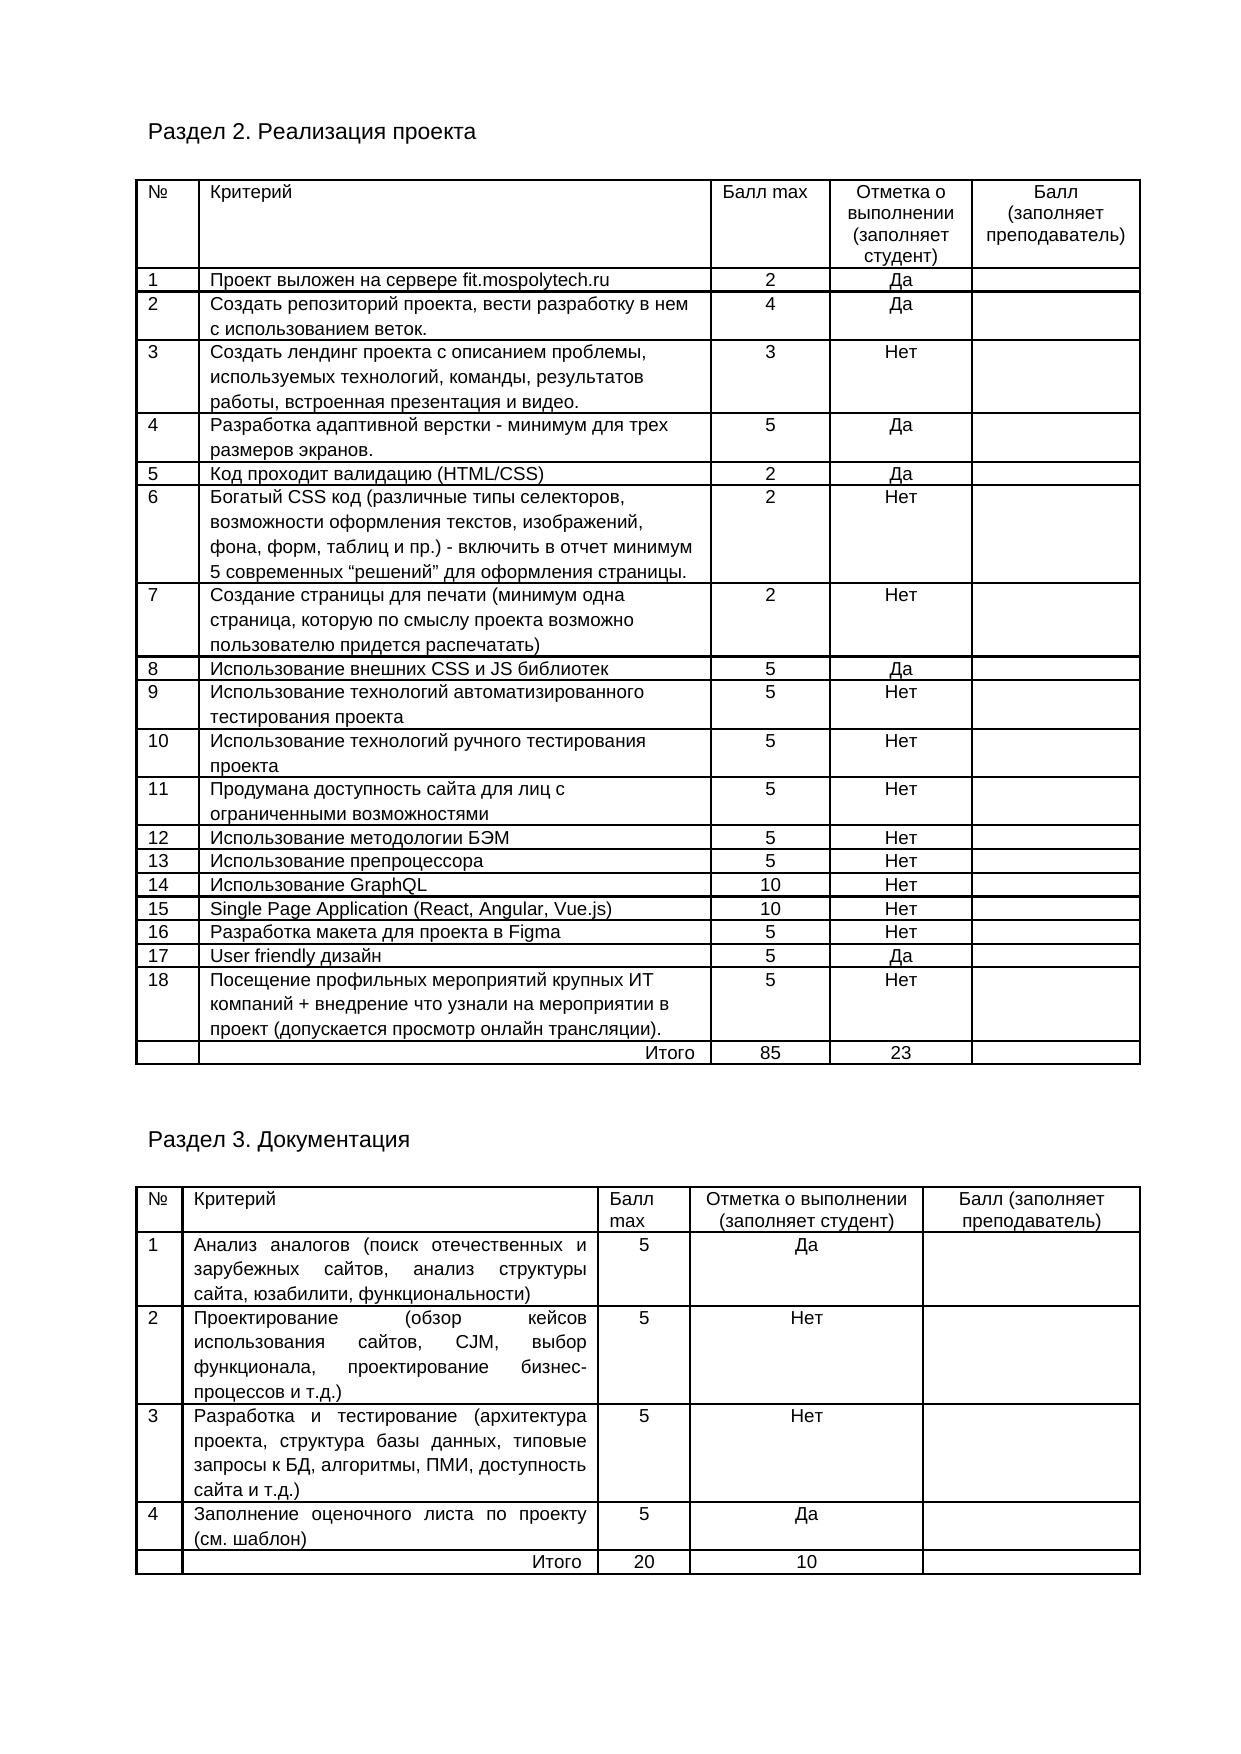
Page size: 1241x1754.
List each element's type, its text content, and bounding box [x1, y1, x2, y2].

table_cell [973, 681, 1139, 727]
table_cell Использование внешних CSS и JS библиотек [200, 658, 710, 679]
table_cell [924, 1405, 1139, 1501]
table_cell 20 [599, 1551, 689, 1573]
table_cell [973, 874, 1139, 895]
table_cell 2 [712, 463, 829, 484]
table_cell 10 [138, 730, 198, 776]
table_cell Да [831, 269, 971, 290]
table_cell 2 [712, 584, 829, 655]
table_cell User friendly дизайн [200, 945, 710, 966]
table_cell 14 [138, 874, 198, 895]
table_cell [973, 968, 1139, 1039]
table_cell 2 [138, 1307, 181, 1402]
table_cell [138, 1042, 198, 1063]
table_cell Нет [691, 1307, 922, 1402]
table_cell 5 [599, 1233, 689, 1304]
table_cell Да [831, 945, 971, 966]
table_cell 1 [138, 1233, 181, 1304]
table_cell Создание страницы для печати (минимум одна страница, которую по смыслу проекта возможно пользователю придется распечатать) [200, 584, 710, 655]
table_cell 1 [138, 269, 198, 290]
table_cell Нет [831, 921, 971, 943]
table_header Балл max [712, 181, 829, 267]
table_cell 85 [712, 1042, 829, 1063]
table_cell 5 [599, 1503, 689, 1549]
table_cell 18 [138, 968, 198, 1039]
table_cell Нет [831, 826, 971, 848]
table_cell Нет [831, 850, 971, 872]
table_cell Создать лендинг проекта с описанием проблемы, используемых технологий, команды, результатов работы, встроенная презентация и видео. [200, 341, 710, 412]
table_cell [973, 658, 1139, 679]
table_cell Нет [831, 778, 971, 824]
table_cell 3 [138, 341, 198, 412]
table_cell 10 [691, 1551, 922, 1573]
table_cell Да [691, 1233, 922, 1304]
table_cell Разработка макета для проекта в Figma [200, 921, 710, 943]
table_cell Да [831, 463, 971, 484]
table_cell [973, 584, 1139, 655]
table_cell 5 [712, 681, 829, 727]
table_cell [973, 898, 1139, 919]
table_cell [973, 921, 1139, 943]
table_cell [924, 1307, 1139, 1402]
table_cell [973, 1042, 1139, 1063]
table_header Критерий [184, 1188, 597, 1231]
table_cell 3 [138, 1405, 181, 1501]
table_cell Single Page Application (React, Angular, Vue.js) [200, 898, 710, 919]
table_cell Анализ аналогов (поиск отечественных и зарубежных сайтов, анализ структуры сайта, юзабилити, функциональности) [184, 1233, 597, 1304]
table_cell [973, 730, 1139, 776]
table_cell 4 [138, 1503, 181, 1549]
table_cell Нет [831, 898, 971, 919]
table_cell 10 [712, 874, 829, 895]
table_cell Нет [831, 874, 971, 895]
table_cell 5 [712, 778, 829, 824]
table_cell Использование GraphQL [200, 874, 710, 895]
table_cell 5 [712, 968, 829, 1039]
table_cell Заполнение оценочного листа по проекту (см. шаблон) [184, 1503, 597, 1549]
table_cell [973, 463, 1139, 484]
table_cell Нет [831, 341, 971, 412]
table_cell Проект выложен на сервере fit.mospolytech.ru [200, 269, 710, 290]
table_cell 12 [138, 826, 198, 848]
table_cell Итого [184, 1551, 597, 1573]
table_cell 6 [138, 486, 198, 582]
table_cell Разработка адаптивной верстки - минимум для трех размеров экранов. [200, 414, 710, 461]
table_cell Нет [831, 681, 971, 727]
table_cell 2 [712, 269, 829, 290]
table_cell Да [831, 658, 971, 679]
table_cell 5 [712, 921, 829, 943]
table_cell 9 [138, 681, 198, 727]
table_cell Да [691, 1503, 922, 1549]
table_header № [138, 181, 198, 267]
table_header Балл (заполняет преподаватель) [924, 1188, 1139, 1231]
table_cell [973, 778, 1139, 824]
table_cell 17 [138, 945, 198, 966]
table_cell Богатый CSS код (различные типы селекторов, возможности оформления текстов, изображений, фона, форм, таблиц и пр.) - включить в отчет минимум 5 современных “решений” для оформления страницы. [200, 486, 710, 582]
table_cell 10 [712, 898, 829, 919]
table_cell 8 [138, 658, 198, 679]
table_cell [973, 293, 1139, 339]
table_header Критерий [200, 181, 710, 267]
table_header Балл max [599, 1188, 689, 1231]
table_cell 2 [712, 486, 829, 582]
table_cell Использование методологии БЭМ [200, 826, 710, 848]
table_cell Нет [831, 968, 971, 1039]
table_cell Нет [831, 730, 971, 776]
table_cell [973, 269, 1139, 290]
text Раздел 3. Документация [148, 1126, 1152, 1152]
table_cell 15 [138, 898, 198, 919]
table_cell [924, 1233, 1139, 1304]
table_header Отметка о выполнении (заполняет студент) [831, 181, 971, 267]
table_cell 23 [831, 1042, 971, 1063]
table_cell 5 [712, 945, 829, 966]
table_cell Разработка и тестирование (архитектура проекта, структура базы данных, типовые запросы к БД, алгоритмы, ПМИ, доступность сайта и т.д.) [184, 1405, 597, 1501]
table_cell 5 [712, 658, 829, 679]
table_cell 5 [138, 463, 198, 484]
table_cell 13 [138, 850, 198, 872]
table_cell 7 [138, 584, 198, 655]
table_cell Использование технологий автоматизированного тестирования проекта [200, 681, 710, 727]
table_cell [924, 1503, 1139, 1549]
table_cell 4 [138, 414, 198, 461]
table_cell [138, 1551, 181, 1573]
table_cell Использование препроцессора [200, 850, 710, 872]
table_cell Да [831, 414, 971, 461]
table_cell 2 [138, 293, 198, 339]
table_cell 11 [138, 778, 198, 824]
table_cell 5 [712, 730, 829, 776]
table_cell Нет [831, 486, 971, 582]
table_cell [973, 486, 1139, 582]
table_cell Итого [200, 1042, 710, 1063]
table_cell 3 [712, 341, 829, 412]
table_cell [973, 341, 1139, 412]
table_cell Код проходит валидацию (HTML/CSS) [200, 463, 710, 484]
table_cell Да [831, 293, 971, 339]
table_cell [924, 1551, 1139, 1573]
table_cell Проектирование (обзор кейсов использования сайтов, CJM, выбор функционала, проектирование бизнес-процессов и т.д.) [184, 1307, 597, 1402]
table_cell [973, 850, 1139, 872]
table_header Отметка о выполнении (заполняет студент) [691, 1188, 922, 1231]
text Раздел 2. Реализация проекта [148, 118, 1152, 144]
table_cell Использование технологий ручного тестирования проекта [200, 730, 710, 776]
table_cell 5 [712, 850, 829, 872]
table_cell [973, 414, 1139, 461]
table_cell Нет [691, 1405, 922, 1501]
table_cell [973, 826, 1139, 848]
table_cell Посещение профильных мероприятий крупных ИТ компаний + внедрение что узнали на мероприятии в проект (допускается просмотр онлайн трансляции). [200, 968, 710, 1039]
table_cell 16 [138, 921, 198, 943]
table_cell [973, 945, 1139, 966]
table_cell 5 [712, 826, 829, 848]
table_cell 5 [599, 1307, 689, 1402]
table_header № [138, 1188, 181, 1231]
table_header Балл (заполняет преподаватель) [973, 181, 1139, 267]
table_cell 5 [599, 1405, 689, 1501]
table_cell Создать репозиторий проекта, вести разработку в нем с использованием веток. [200, 293, 710, 339]
table_cell Нет [831, 584, 971, 655]
table_cell Продумана доступность сайта для лиц с ограниченными возможностями [200, 778, 710, 824]
table_cell 4 [712, 293, 829, 339]
table_cell 5 [712, 414, 829, 461]
